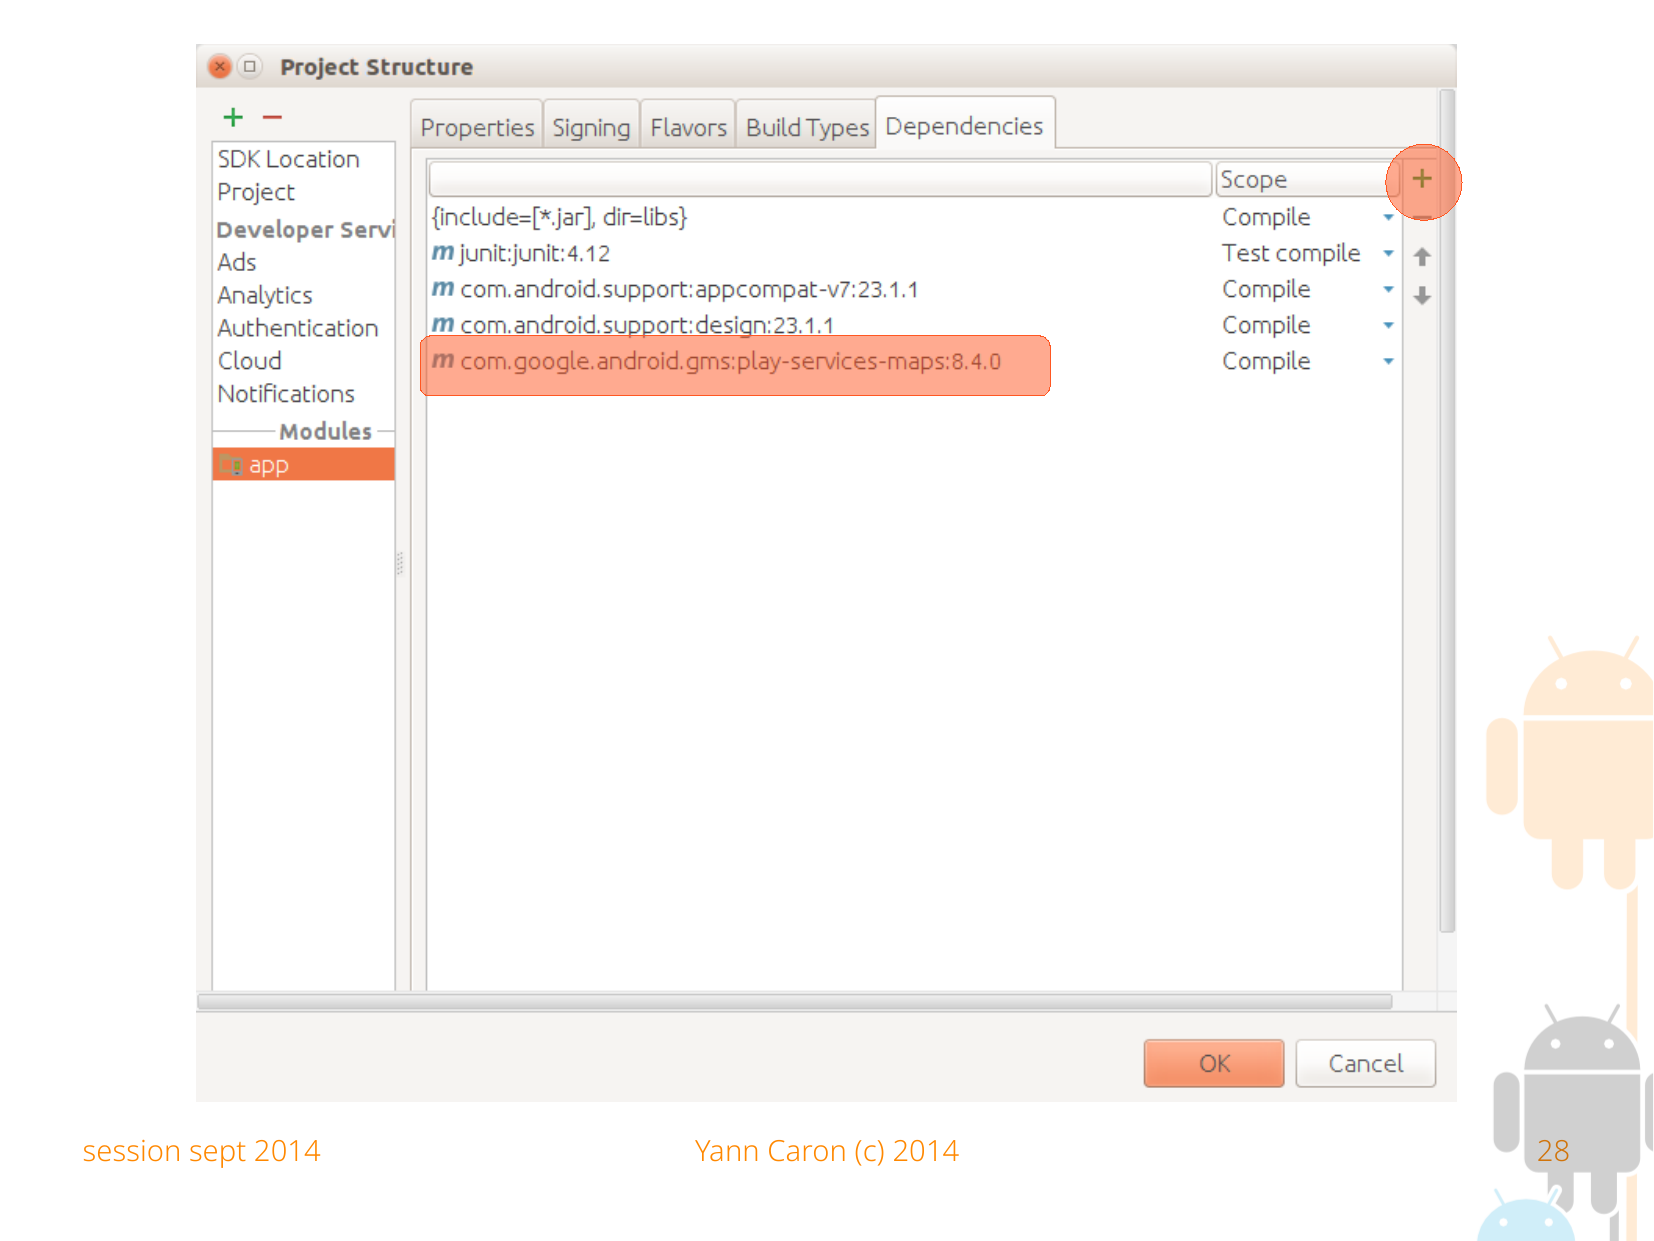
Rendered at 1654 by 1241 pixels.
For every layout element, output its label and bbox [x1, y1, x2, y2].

text_box [420, 335, 1051, 396]
text_box [1385, 144, 1463, 221]
picture [196, 44, 1654, 1241]
